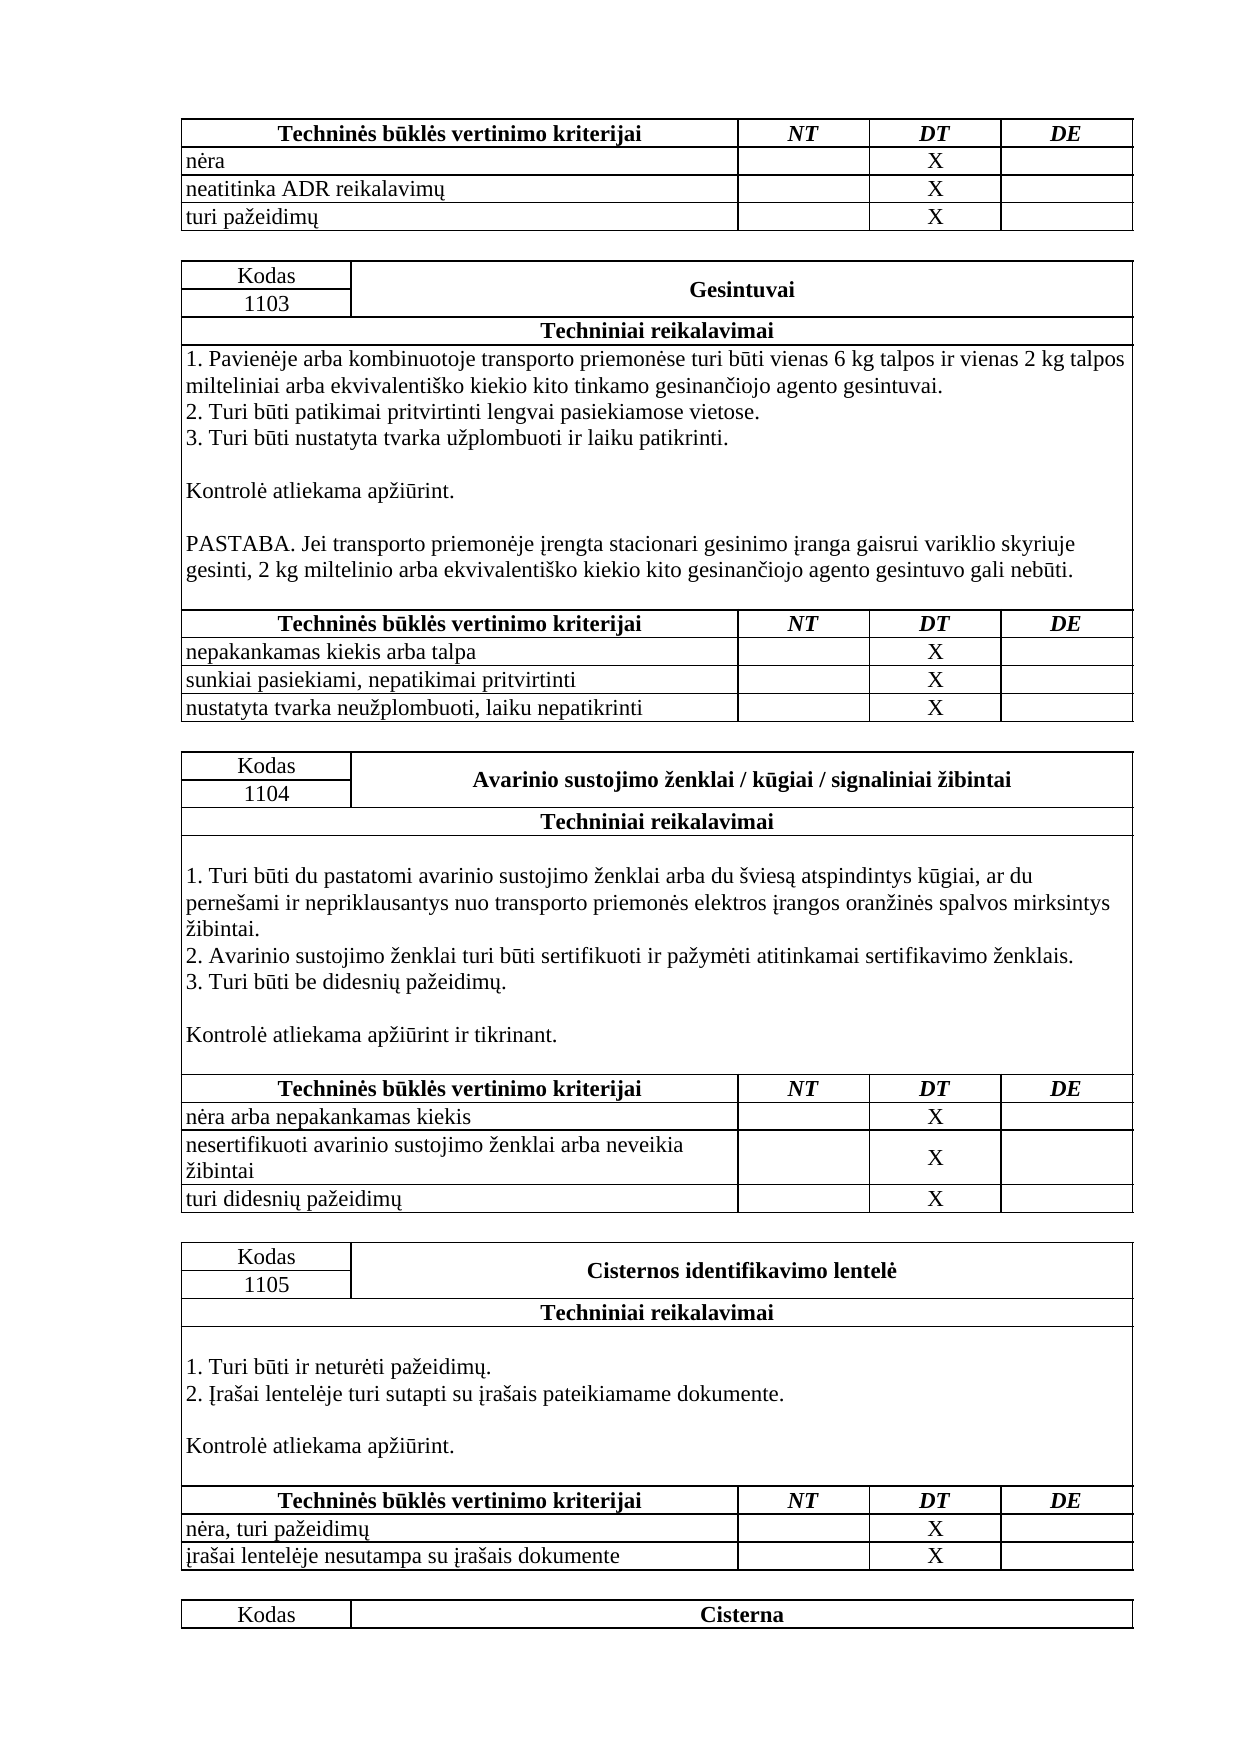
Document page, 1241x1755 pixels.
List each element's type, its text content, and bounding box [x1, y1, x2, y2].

table_cell [739, 694, 869, 721]
table_header Kodas [182, 753, 350, 779]
table_cell [1002, 1131, 1132, 1183]
table_cell X [870, 148, 1000, 174]
table_cell DE [1002, 1075, 1132, 1101]
table_cell X [870, 1543, 1000, 1569]
table_cell [739, 1515, 869, 1541]
table_cell [1002, 638, 1132, 665]
table_cell neatitinka ADR reikalavimų [182, 176, 737, 202]
table_cell Techniniai reikalavimai [182, 1299, 1132, 1326]
table_header Kodas [182, 1243, 350, 1270]
table_cell [739, 638, 869, 665]
table_cell nesertifikuoti avarinio sustojimo ženklai arba neveikia žibintai [182, 1131, 737, 1183]
table_cell NT [739, 120, 869, 146]
table_cell Techninės būklės vertinimo kriterijai [182, 1075, 737, 1101]
table_cell NT [739, 1487, 869, 1513]
table_header Kodas [182, 1601, 350, 1627]
table_cell DE [1002, 1487, 1132, 1513]
table_cell X [870, 1515, 1000, 1541]
table_cell 1105 [182, 1271, 350, 1298]
table_cell nėra, turi pažeidimų [182, 1515, 737, 1541]
table_cell 1103 [182, 290, 350, 316]
table_cell DT [870, 120, 1000, 146]
table_header Kodas [182, 262, 350, 288]
table_header Avarinio sustojimo ženklai / kūgiai / signaliniai žibintai [352, 753, 1132, 807]
table_cell [1002, 176, 1132, 202]
table_cell nepakankamas kiekis arba talpa [182, 638, 737, 665]
table_cell [739, 1103, 869, 1129]
table_cell [1002, 694, 1132, 721]
table_cell 1. Turi būti du pastatomi avarinio sustojimo ženklai arba du šviesą atspindintys kūgiai, ar du pernešami ir nepriklausantys nuo transporto priemonės elektros įrangos oranžinės spalvos mirksintys žibintai. 2. Avarinio sustojimo ženklai turi būti sertifikuoti ir pažymėti atitinkamai sertifikavimo ženklais. 3. Turi būti be didesnių pažeidimų. Kontrolė atliekama apžiūrint ir tikrinant. [182, 836, 1132, 1073]
table_cell DT [870, 1487, 1000, 1513]
table_cell X [870, 666, 1000, 693]
table_header Cisternos identifikavimo lentelė [352, 1243, 1132, 1298]
table_cell DT [870, 611, 1000, 637]
table_cell sunkiai pasiekiami, nepatikimai pritvirtinti [182, 666, 737, 693]
table_cell Techninės būklės vertinimo kriterijai [182, 1487, 737, 1513]
table_header Gesintuvai [352, 262, 1132, 316]
table_cell [1002, 1185, 1132, 1211]
table_cell [739, 1543, 869, 1569]
table_cell 1. Pavienėje arba kombinuotoje transporto priemonėse turi būti vienas 6 kg talpos ir vienas 2 kg talpos milteliniai arba ekvivalentiško kiekio kito tinkamo gesinančiojo agento gesintuvai. 2. Turi būti patikimai pritvirtinti lengvai pasiekiamose vietose. 3. Turi būti nustatyta tvarka užplombuoti ir laiku patikrinti. Kontrolė atliekama apžiūrint. PASTABA. Jei transporto priemonėje įrengta stacionari gesinimo įranga gaisrui variklio skyriuje gesinti, 2 kg miltelinio arba ekvivalentiško kiekio kito gesinančiojo agento gesintuvo gali nebūti. [182, 346, 1132, 609]
table_cell Techninės būklės vertinimo kriterijai [182, 611, 737, 637]
table_cell X [870, 1185, 1000, 1211]
table_cell [1002, 666, 1132, 693]
table_cell Techniniai reikalavimai [182, 808, 1132, 835]
table_cell 1104 [182, 781, 350, 807]
table_cell DT [870, 1075, 1000, 1101]
table_cell [1002, 203, 1132, 230]
table_cell NT [739, 1075, 869, 1101]
table_cell X [870, 1103, 1000, 1129]
table_cell DE [1002, 120, 1132, 146]
table_cell nėra [182, 148, 737, 174]
table_cell turi didesnių pažeidimų [182, 1185, 737, 1211]
table_cell X [870, 1131, 1000, 1183]
table_cell Techniniai reikalavimai [182, 318, 1132, 344]
table_cell nėra arba nepakankamas kiekis [182, 1103, 737, 1129]
table_cell [739, 176, 869, 202]
table_cell X [870, 694, 1000, 721]
table_cell [739, 666, 869, 693]
table_cell [739, 1131, 869, 1183]
table_cell [739, 1185, 869, 1211]
table_cell [1002, 1515, 1132, 1541]
table_cell X [870, 176, 1000, 202]
table_cell X [870, 203, 1000, 230]
table_cell Techninės būklės vertinimo kriterijai [182, 120, 737, 146]
table_header Cisterna [352, 1601, 1132, 1627]
table_cell DE [1002, 611, 1132, 637]
table_cell NT [739, 611, 869, 637]
table_cell [1002, 1543, 1132, 1569]
table_cell [739, 203, 869, 230]
table_cell [1002, 1103, 1132, 1129]
table_cell [739, 148, 869, 174]
table_cell nustatyta tvarka neužplombuoti, laiku nepatikrinti [182, 694, 737, 721]
table_cell 1. Turi būti ir neturėti pažeidimų. 2. Įrašai lentelėje turi sutapti su įrašais pateikiamame dokumente. Kontrolė atliekama apžiūrint. [182, 1327, 1132, 1485]
table_cell įrašai lentelėje nesutampa su įrašais dokumente [182, 1543, 737, 1569]
table_cell turi pažeidimų [182, 203, 737, 230]
table_cell [1002, 148, 1132, 174]
table_cell X [870, 638, 1000, 665]
